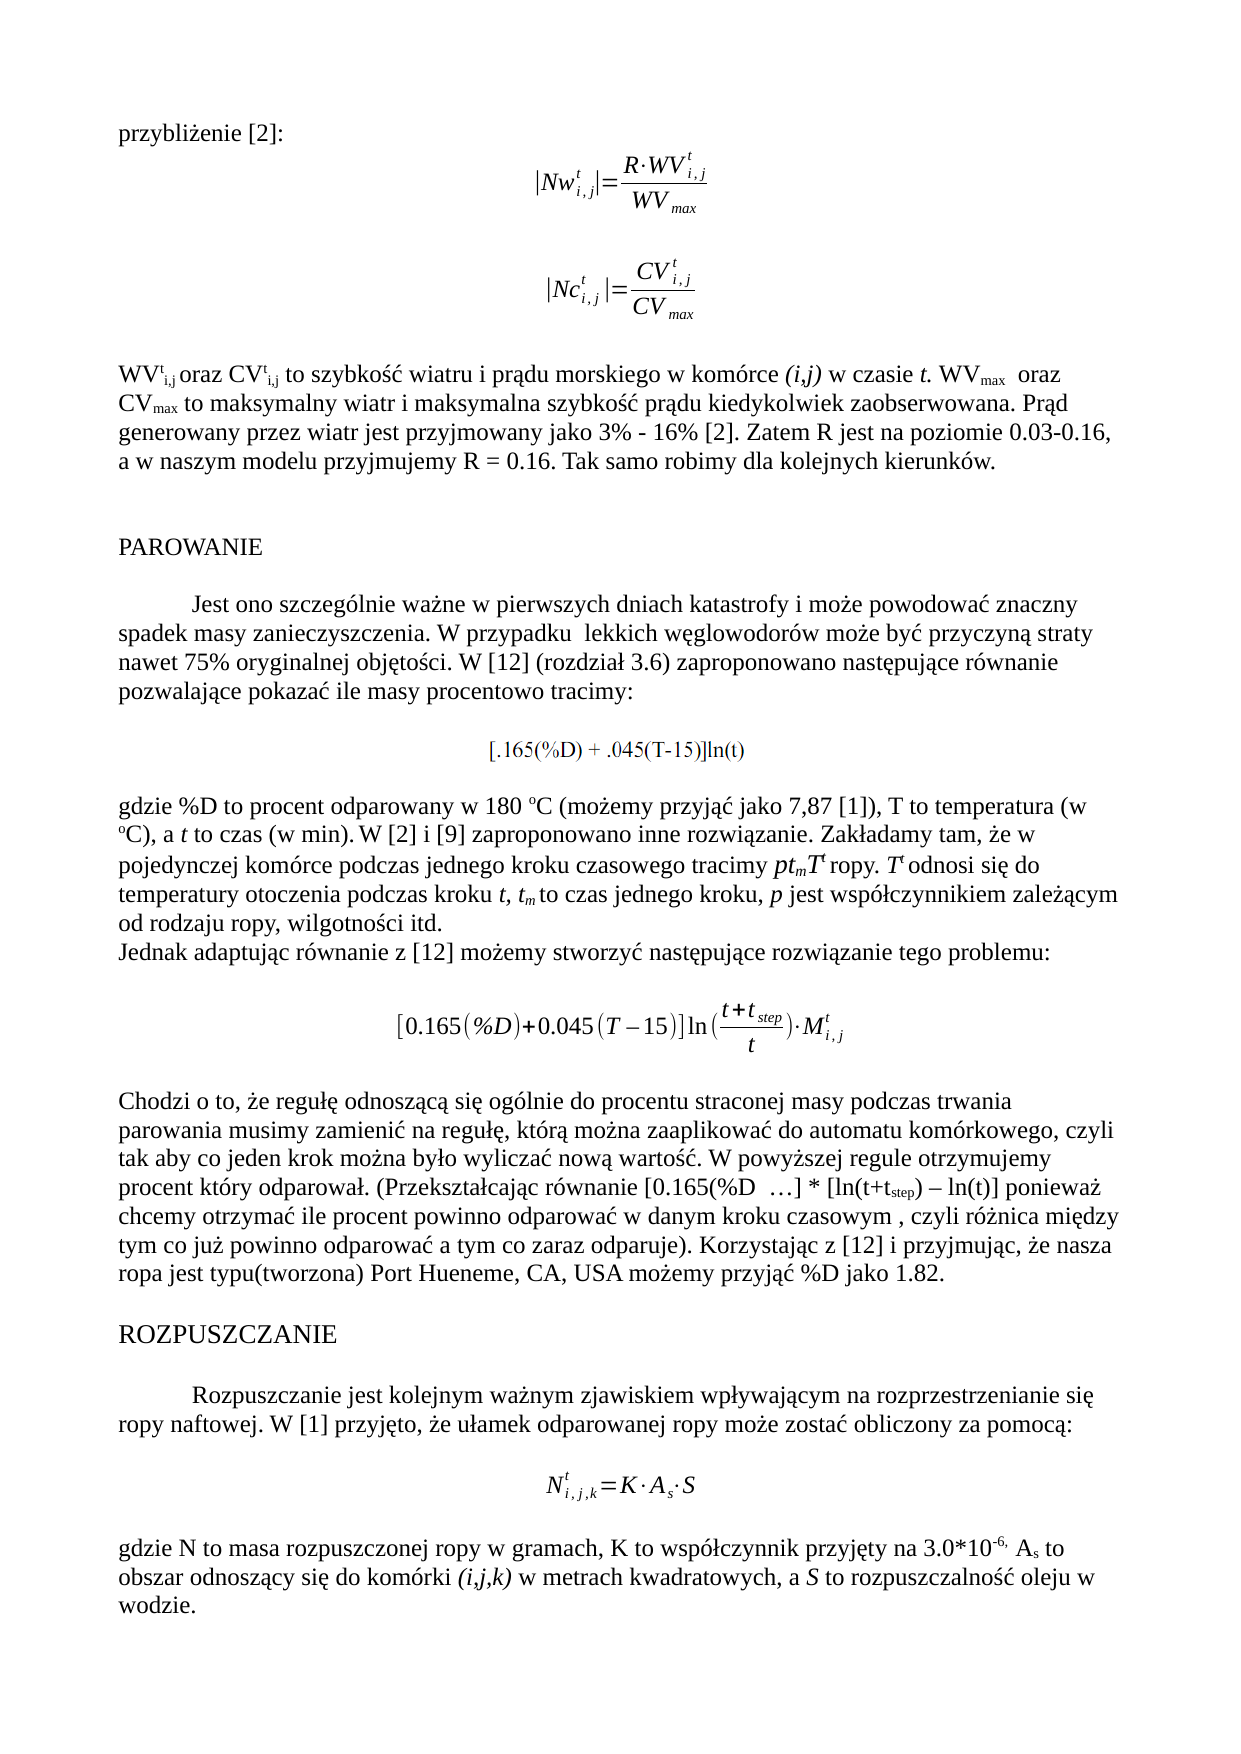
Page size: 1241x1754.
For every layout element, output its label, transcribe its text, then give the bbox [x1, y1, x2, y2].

text gdzie N to masa rozpuszczonej ropy w gramach, K to współczynnik przyjęty na 3.0*10-6, As to obszar odnoszący się do komórki (i,j,k) w metrach kwadratowych, a S to rozpuszczalność oleju w wodzie. [118, 1533, 1122, 1619]
text przybliżenie [2]: [118, 118, 1122, 147]
text Jednak adaptując równanie z [12] możemy stworzyć następujące rozwiązanie tego problemu: [118, 937, 1122, 966]
text ROZPUSZCZANIE [118, 1318, 1122, 1349]
text PAROWANIE [118, 532, 1122, 561]
text Rozpuszczanie jest kolejnym ważnym zjawiskiem wpływającym na rozprzestrzenianie się ropy naftowej. W [1] przyjęto, że ułamek odparowanej ropy może zostać obliczony za pomocą: [118, 1381, 1122, 1438]
text Jest ono szczególnie ważne w pierwszych dniach katastrofy i może powodować znaczny spadek masy zanieczyszczenia. W przypadku lekkich węglowodorów może być przyczyną straty nawet 75% oryginalnej objętości. W [12] (rozdział 3.6) zaproponowano następujące równanie pozwalające pokazać ile masy procentowo tracimy: [118, 589, 1122, 704]
picture [487, 733, 753, 768]
text gdzie %D to procent odparowany w 180 oC (możemy przyjąć jako 7,87 [1]), T to temperatura (w oC), a t to czas (w min). W [2] i [9] zaproponowano inne rozwiązanie. Zakładamy tam, że w pojedynczej komórce podczas jednego kroku czasowego tracimy ptmTt ropy. Tt odnosi się do temperatury otoczenia podczas kroku t, tm to czas jednego kroku, p jest współczynnikiem zależącym od rodzaju ropy, wilgotności itd. [118, 791, 1122, 937]
text WVti,j oraz CVti,j to szybkość wiatru i prądu morskiego w komórce (i,j) w czasie t. WVmax oraz CVmax to maksymalny wiatr i maksymalna szybkość prądu kiedykolwiek zaobserwowana. Prąd generowany przez wiatr jest przyjmowany jako 3% - 16% [2]. Zatem R jest na poziomie 0.03-0.16, a w naszym modelu przyjmujemy R = 0.16. Tak samo robimy dla kolejnych kierunków. [118, 359, 1122, 474]
text Chodzi o to, że regułę odnoszącą się ogólnie do procentu straconej masy podczas trwania parowania musimy zamienić na regułę, którą można zaaplikować do automatu komórkowego, czyli tak aby co jeden krok można było wyliczać nową wartość. W powyższej regule otrzymujemy procent który odparował. (Przekształcając równanie [0.165(%D …] * [ln(t+tstep) – ln(t)] ponieważ chcemy otrzymać ile procent powinno odparować w danym kroku czasowym , czyli różnica między tym co już powinno odparować a tym co zaraz odparuje). Korzystając z [12] i przyjmując, że nasza ropa jest typu(tworzona) Port Hueneme, CA, USA możemy przyjąć %D jako 1.82. [118, 1086, 1122, 1287]
